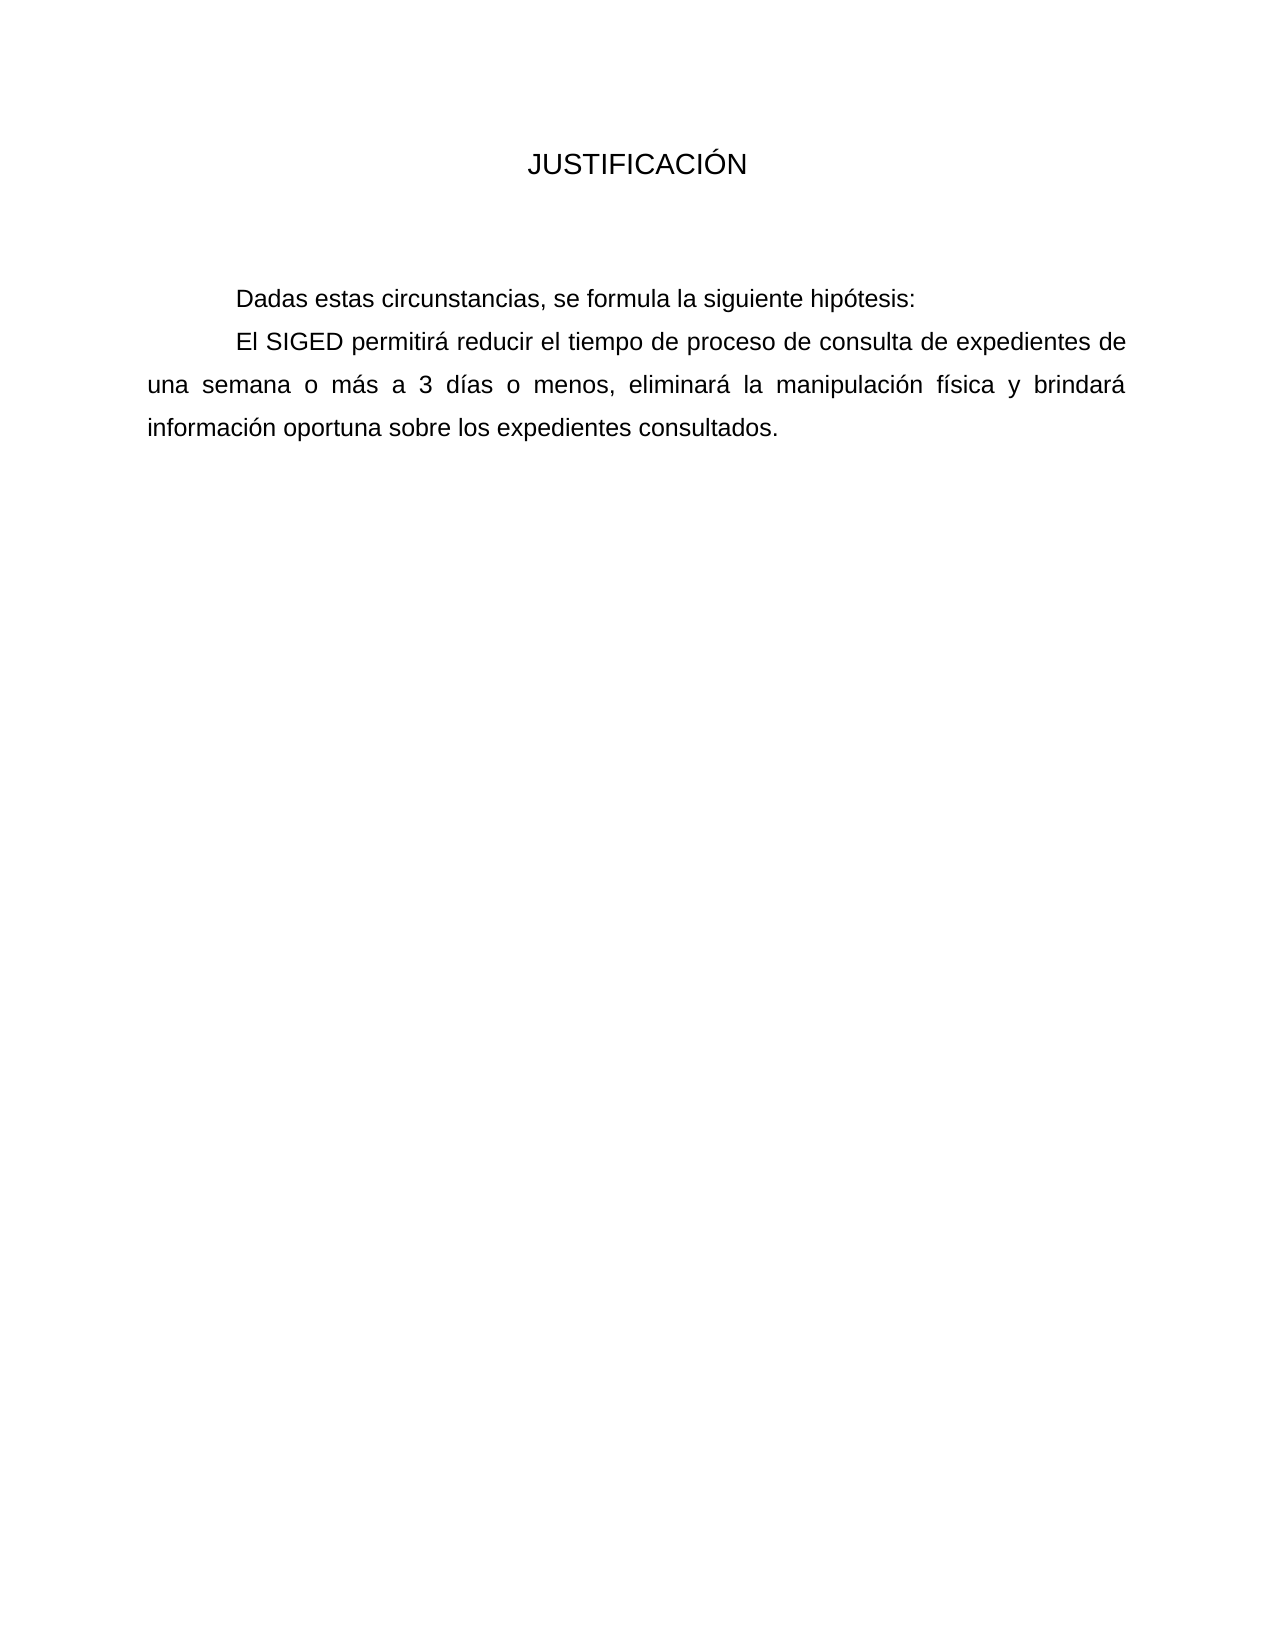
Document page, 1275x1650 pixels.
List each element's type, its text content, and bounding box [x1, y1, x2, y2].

text El SIGED permitirá reducir el tiempo de proceso de consulta de expedientes de una semana o más a 3 días o menos, eliminará la manipulación física y brindará información oportuna sobre los expedientes consultados. [147, 327, 1128, 442]
text Dadas estas circunstancias, se formula la siguiente hipótesis: [147, 283, 1128, 312]
text JUSTIFICACIÓN [147, 147, 1128, 181]
